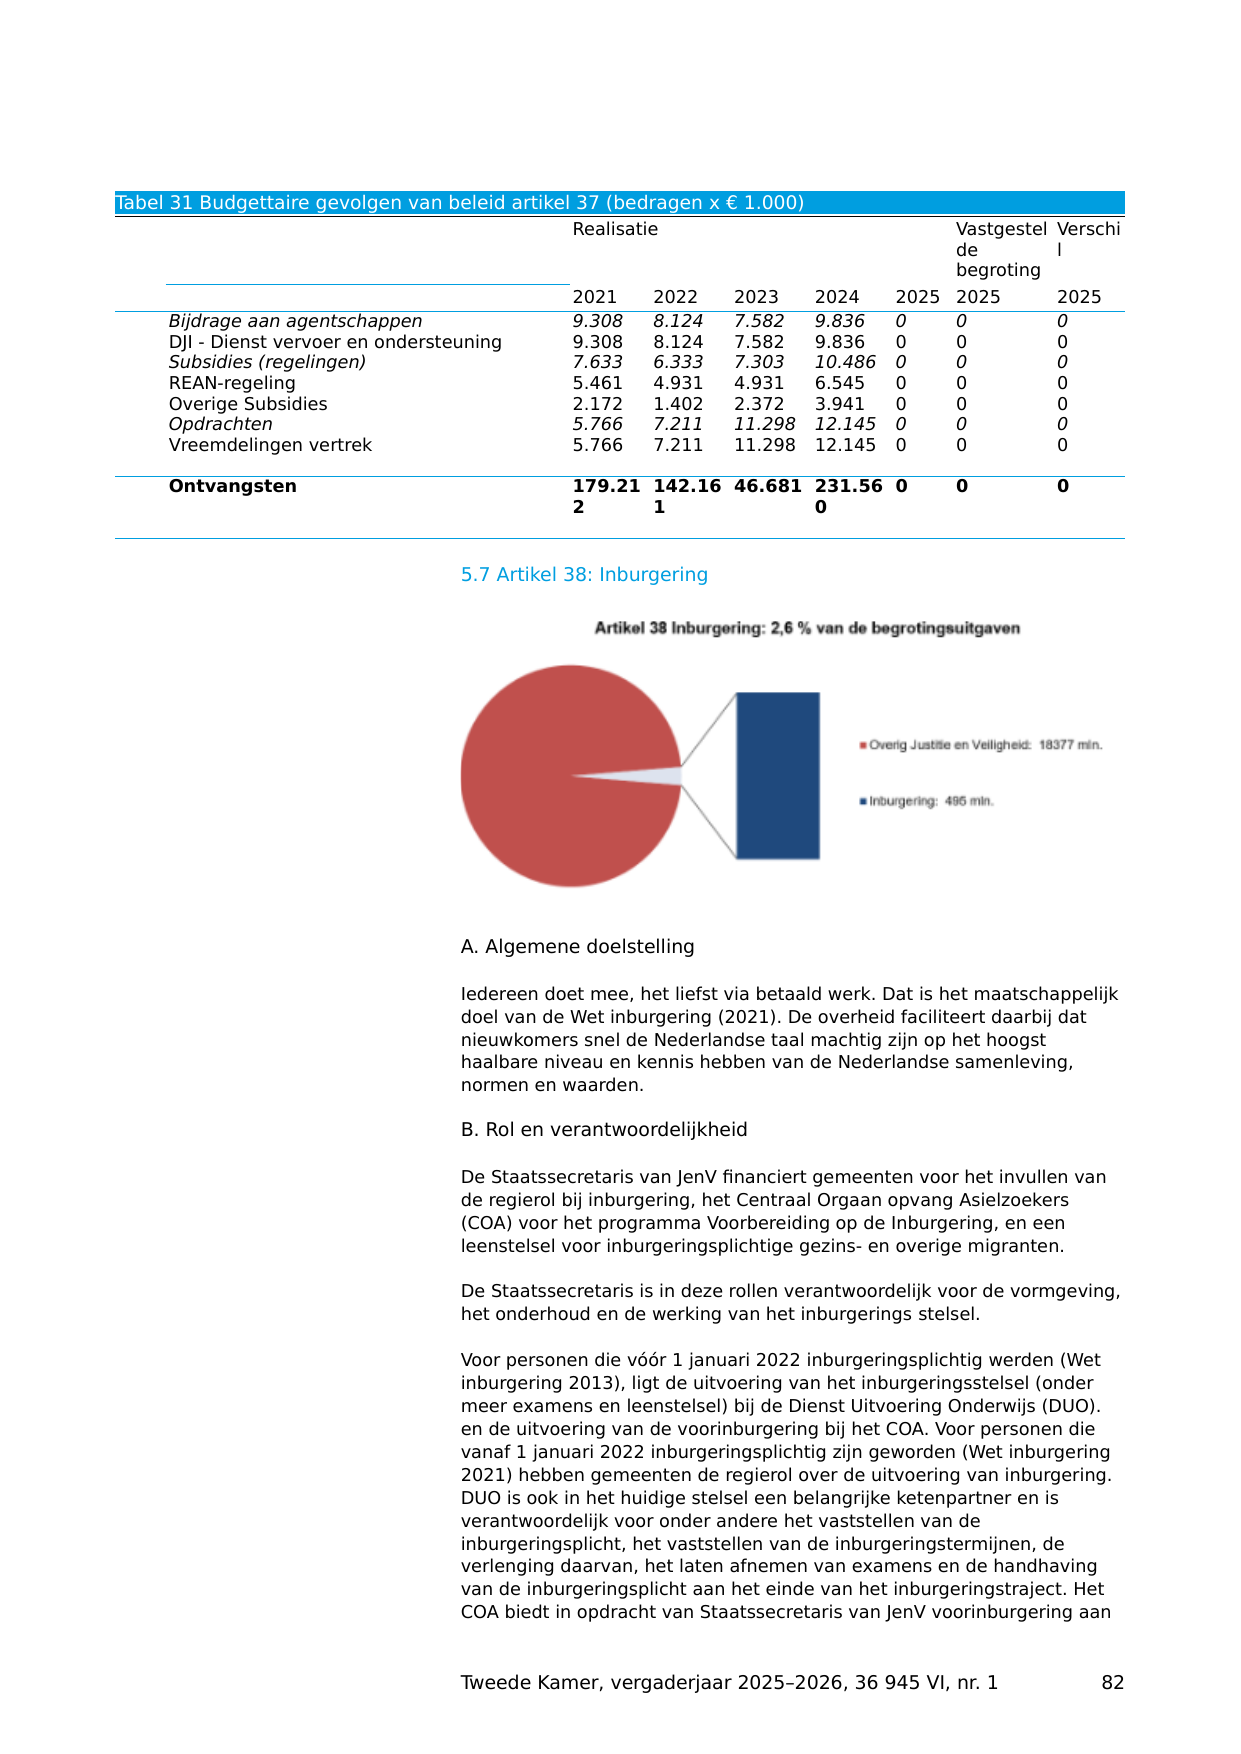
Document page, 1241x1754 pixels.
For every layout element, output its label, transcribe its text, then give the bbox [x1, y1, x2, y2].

table_cell Vreemdelingen vertrek [166, 435, 569, 455]
table_cell 0 [1054, 373, 1125, 393]
table_cell Vastgestelde begroting [953, 217, 1054, 284]
table_cell [570, 518, 650, 538]
table_cell 7.303 [731, 352, 812, 373]
table_cell Realisatie [570, 217, 953, 284]
text Iedereen doet mee, het liefst via betaald werk. Dat is het maatschappelijk doel van de Wet inburgering (2021). De overheid faciliteert daarbij dat nieuwkomers snel de Nederlandse taal machtig zĳn op het hoogst haalbare niveau en kennis hebben van de Nederlandse samenleving, normen en waarden. [461, 982, 1125, 1096]
table_cell [1054, 455, 1125, 476]
table_cell 3.941 [812, 394, 892, 414]
table_cell REAN-regeling [166, 373, 569, 393]
table_cell [893, 518, 953, 538]
table_cell 11.298 [731, 435, 812, 455]
table_cell [115, 477, 166, 518]
table_cell 0 [953, 312, 1054, 332]
table_cell 2021 [570, 284, 650, 311]
table_cell 6.545 [812, 373, 892, 393]
table_cell [115, 414, 166, 435]
table_cell [115, 373, 166, 393]
table_cell Overige Subsidies [166, 394, 569, 414]
table_cell [115, 217, 166, 284]
table_cell 1.402 [650, 394, 731, 414]
table_cell 6.333 [650, 352, 731, 373]
table_cell 7.582 [731, 312, 812, 332]
table_cell 2.372 [731, 394, 812, 414]
table_cell 0 [893, 435, 953, 455]
table_cell 0 [953, 477, 1054, 518]
table_cell Opdrachten [166, 414, 569, 435]
table_cell [115, 394, 166, 414]
table_cell [166, 518, 569, 538]
table_cell 0 [1054, 332, 1125, 352]
table_cell 0 [953, 394, 1054, 414]
table_cell [650, 518, 731, 538]
table_cell 9.836 [812, 332, 892, 352]
table_cell 0 [953, 414, 1054, 435]
table_cell [115, 518, 166, 538]
table_cell 179.212 [570, 477, 650, 518]
text De Staatssecretaris is in deze rollen verantwoordelĳk voor de vormgeving, het onderhoud en de werking van het inburgerings­ stelsel. [461, 1279, 1125, 1325]
title 5.7 Artikel 38: Inburgering [461, 564, 1125, 586]
table_cell [812, 455, 892, 476]
table_cell 12.145 [812, 435, 892, 455]
table_cell 4.931 [731, 373, 812, 393]
table_cell [731, 518, 812, 538]
table_cell 7.582 [731, 332, 812, 352]
table_cell Verschil [1054, 217, 1125, 284]
table_cell 142.161 [650, 477, 731, 518]
table_cell 2023 [731, 284, 812, 311]
table_cell 0 [1054, 414, 1125, 435]
table_cell [166, 217, 569, 284]
table_cell [650, 455, 731, 476]
table_cell 0 [1054, 352, 1125, 373]
table_cell [893, 455, 953, 476]
table_cell 0 [893, 373, 953, 393]
table_cell 0 [893, 352, 953, 373]
table_cell 2024 [812, 284, 892, 311]
table_cell 11.298 [731, 414, 812, 435]
table_cell 0 [893, 312, 953, 332]
table_cell 0 [953, 332, 1054, 352]
title B. Rol en verantwoordelijkheid [461, 1119, 1125, 1141]
table_cell 0 [893, 394, 953, 414]
table_cell [115, 455, 166, 476]
table_cell 9.836 [812, 312, 892, 332]
table_cell 7.211 [650, 414, 731, 435]
table_cell 5.766 [570, 435, 650, 455]
table_cell [812, 518, 892, 538]
table_cell Bijdrage aan agentschappen [166, 312, 569, 332]
table_cell [166, 455, 569, 476]
table_cell 0 [1054, 435, 1125, 455]
text De Staatssecretaris van JenV financiert gemeenten voor het invullen van de regierol bĳ inburgering, het Centraal Orgaan opvang Asielzoekers (COA) voor het programma Voorbereiding op de Inburgering, en een leenstelsel voor inburgeringsplichtige gezins- en overige migranten. [461, 1165, 1125, 1257]
table_cell 5.461 [570, 373, 650, 393]
table_cell 8.124 [650, 332, 731, 352]
table_cell 9.308 [570, 332, 650, 352]
table_cell 2025 [893, 284, 953, 311]
table_cell Ontvangsten [166, 477, 569, 518]
table_cell [953, 455, 1054, 476]
table_cell 0 [953, 373, 1054, 393]
table_cell 0 [893, 477, 953, 518]
table_cell 0 [893, 332, 953, 352]
table_cell 7.633 [570, 352, 650, 373]
table_cell 2025 [953, 284, 1054, 311]
table_cell 0 [893, 414, 953, 435]
table_cell 0 [953, 435, 1054, 455]
table_cell [115, 284, 166, 311]
table_cell [1054, 518, 1125, 538]
table_cell [166, 285, 569, 311]
table_cell 2022 [650, 284, 731, 311]
table_cell [115, 332, 166, 352]
title A. Algemene doelstelling [461, 936, 1125, 958]
table_cell 5.766 [570, 414, 650, 435]
table_cell DJI - Dienst vervoer en ondersteuning [166, 332, 569, 352]
table_cell 46.681 [731, 477, 812, 518]
table_cell [115, 352, 166, 373]
table_cell 0 [1054, 394, 1125, 414]
table_cell [953, 518, 1054, 538]
table_cell [731, 455, 812, 476]
table_cell 9.308 [570, 312, 650, 332]
table_cell [570, 455, 650, 476]
table_cell 10.486 [812, 352, 892, 373]
table_cell Subsidies (regelingen) [166, 352, 569, 373]
table_cell 2.172 [570, 394, 650, 414]
table_cell 7.211 [650, 435, 731, 455]
table_cell 0 [953, 352, 1054, 373]
table_cell [115, 312, 166, 332]
table_cell 4.931 [650, 373, 731, 393]
table_cell [115, 435, 166, 455]
table_cell 231.560 [812, 477, 892, 518]
table_cell 2025 [1054, 284, 1125, 311]
table_cell 0 [1054, 312, 1125, 332]
table_cell 12.145 [812, 414, 892, 435]
text Voor personen die vóór 1 januari 2022 inburgeringsplichtig werden (Wet inburgering 2013), ligt de uitvoering van het inburgeringsstelsel (onder meer examens en leenstelsel) bĳ de Dienst Uitvoering Onderwĳs (DUO). en de uitvoering van de voorinburgering bĳ het COA. Voor personen die vanaf 1 januari 2022 inburgeringsplichtig zĳn geworden (Wet inburgering 2021) hebben gemeenten de regierol over de uitvoering van inburgering. DUO is ook in het huidige stelsel een belangrĳke ketenpartner en is verantwoordelijk voor onder andere het vaststellen van de inburgeringsplicht, het vaststellen van de inburgeringstermĳnen, de verlenging daarvan, het laten afnemen van examens en de handhaving van de inburgeringsplicht aan het einde van het inburgeringstraject. Het COA biedt in opdracht van Staatssecretaris van JenV voorinburgering aan [461, 1348, 1125, 1623]
table_cell 8.124 [650, 312, 731, 332]
table_cell 0 [1054, 477, 1125, 518]
